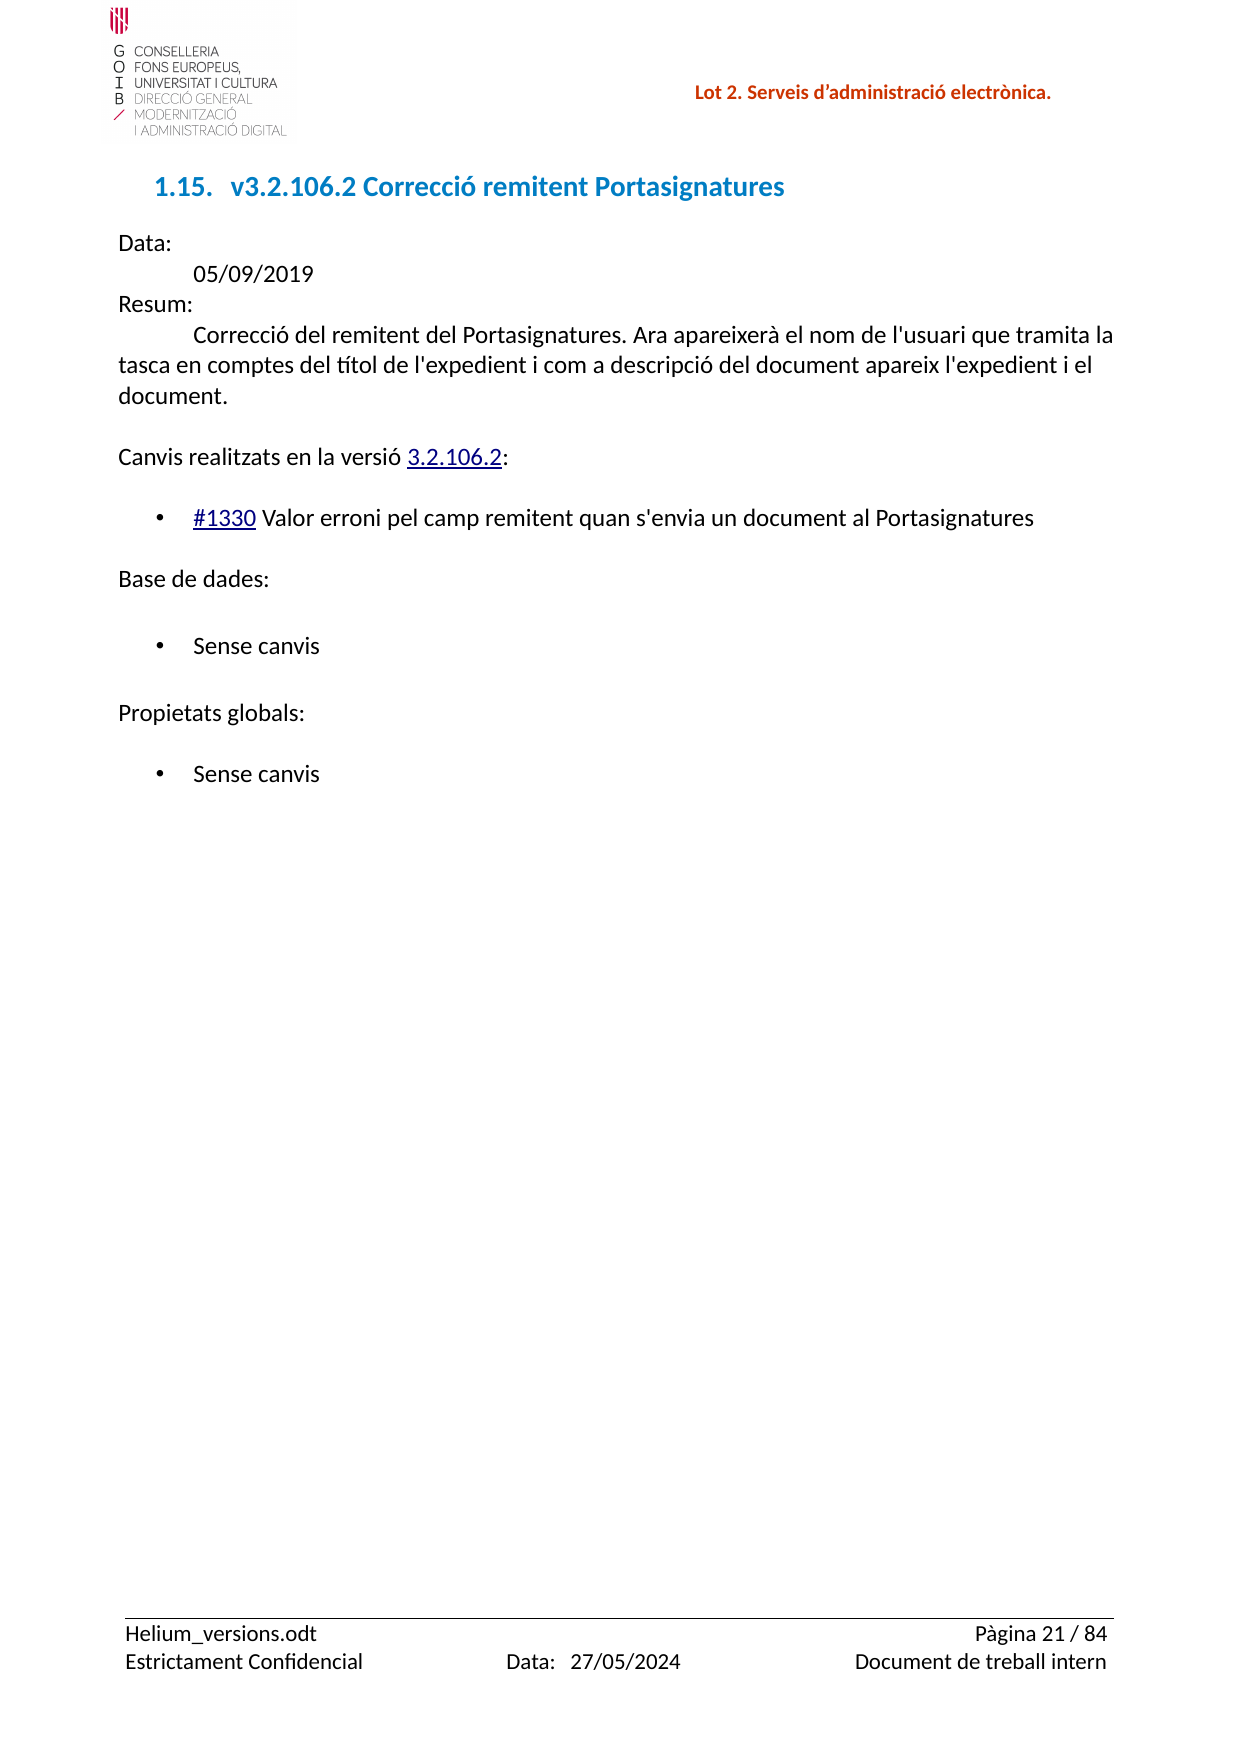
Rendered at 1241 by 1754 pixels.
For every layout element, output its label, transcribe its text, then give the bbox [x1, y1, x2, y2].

text 05/09/2019 [118, 258, 1122, 289]
list Sense canvis [156, 758, 1122, 789]
text Propietats globals: [118, 697, 1122, 728]
text Data: [118, 228, 1122, 258]
list Sense canvis [156, 630, 1122, 661]
text Base de dades: [118, 563, 1122, 594]
picture [100, 0, 297, 144]
list #1330 Valor erroni pel camp remitent quan s'envia un document al Portasignatures [156, 502, 1122, 533]
text Resum: [118, 289, 1122, 319]
subtitle v3.2.106.2 Correcció remitent Portasignatures [153, 168, 1122, 204]
text Correcció del remitent del Portasignatures. Ara apareixerà el nom de l'usuari que tramita la tasca en comptes del títol de l'expedient i com a descripció del document apareix l'expedient i el document. [118, 319, 1122, 411]
text Canvis realitzats en la versió 3.2.106.2: [118, 441, 1122, 472]
